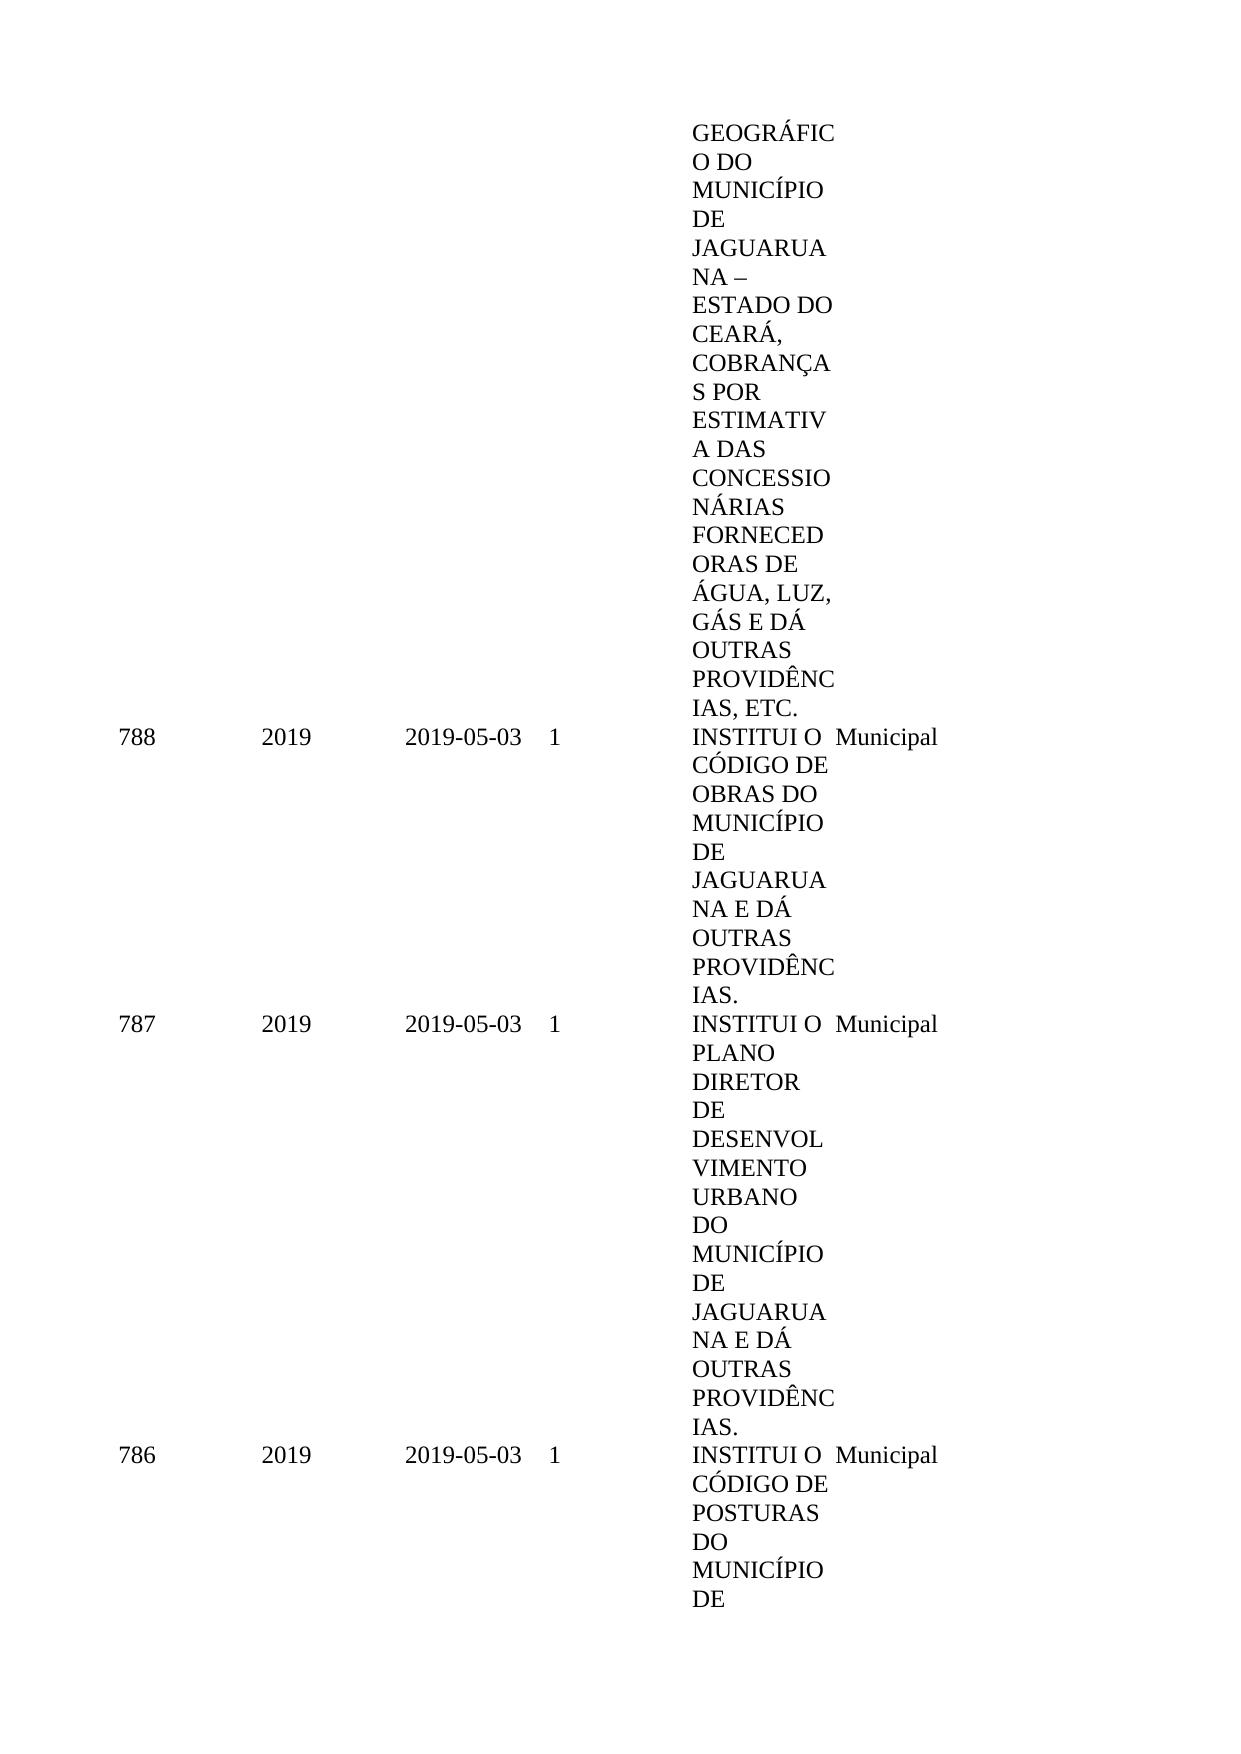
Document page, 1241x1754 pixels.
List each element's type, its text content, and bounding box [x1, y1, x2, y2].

table_cell [548, 118, 692, 722]
table_cell 1 [548, 1009, 692, 1441]
table_cell [979, 118, 1122, 722]
table_cell Municipal [835, 722, 979, 1009]
table_cell INSTITUI O PLANO DIRETOR DE DESENVOLVIMENTO URBANO DO MUNICÍPIO DE JAGUARUANA E DÁ OUTRAS PROVIDÊNCIAS. [692, 1009, 835, 1441]
table_cell 2019-05-03 [405, 1009, 548, 1441]
table_cell GEOGRÁFICO DO MUNICÍPIO DE JAGUARUANA – ESTADO DO CEARÁ, COBRANÇAS POR ESTIMATIVA DAS CONCESSIONÁRIAS FORNECEDORAS DE ÁGUA, LUZ, GÁS E DÁ OUTRAS PROVIDÊNCIAS, ETC. [692, 118, 835, 722]
table_cell [979, 1441, 1122, 1613]
table_cell 1 [548, 722, 692, 1009]
table_cell 2019 [261, 722, 405, 1009]
table_cell [118, 118, 261, 722]
table_cell 787 [118, 1009, 261, 1441]
table_cell 1 [548, 1441, 692, 1613]
table_cell [405, 118, 548, 722]
table_cell [979, 1009, 1122, 1441]
table_cell 788 [118, 722, 261, 1009]
table_cell INSTITUI O CÓDIGO DE POSTURAS DO MUNICÍPIO DE [692, 1441, 835, 1613]
table_cell 2019-05-03 [405, 1441, 548, 1613]
table_cell 2019 [261, 1009, 405, 1441]
table_cell 2019-05-03 [405, 722, 548, 1009]
table_cell [979, 722, 1122, 1009]
table_cell [835, 118, 979, 722]
table_cell Municipal [835, 1009, 979, 1441]
table_cell 786 [118, 1441, 261, 1613]
table_cell INSTITUI O CÓDIGO DE OBRAS DO MUNICÍPIO DE JAGUARUANA E DÁ OUTRAS PROVIDÊNCIAS. [692, 722, 835, 1009]
table_cell [261, 118, 405, 722]
table_cell Municipal [835, 1441, 979, 1613]
table_cell 2019 [261, 1441, 405, 1613]
